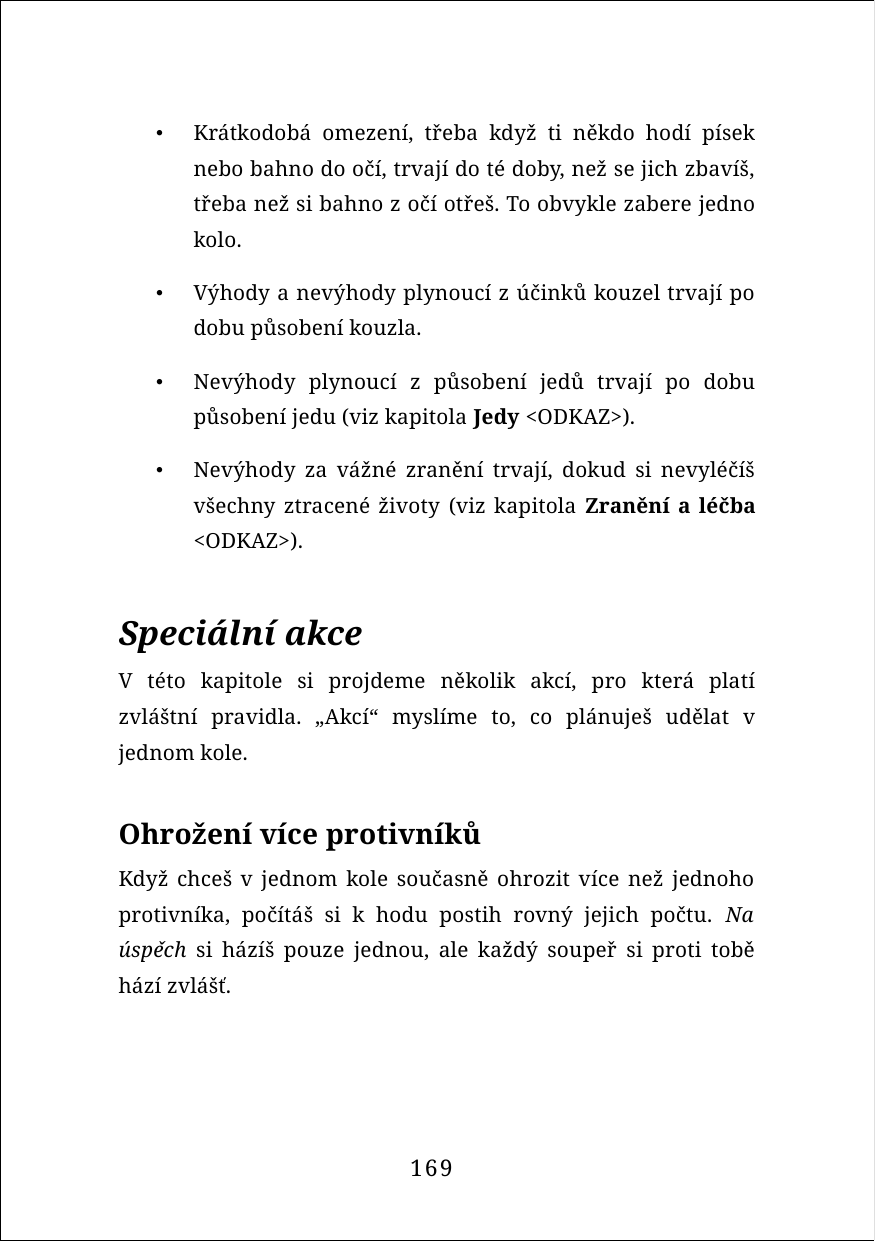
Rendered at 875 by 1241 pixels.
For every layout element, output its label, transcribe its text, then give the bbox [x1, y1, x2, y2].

text Když chceš v jednom kole současně ohrozit více než jednoho protivníka, počítáš si k hodu postih rovný jejich počtu. Na úspěch si házíš pouze jednou, ale každý soupeř si proti tobě hází zvlášť. [118, 864, 756, 999]
subtitle Speciální akce [118, 609, 756, 655]
subtitle Ohrožení více protivníků [118, 814, 756, 853]
text V této kapitole si projdeme několik akcí, pro která platí zvláštní pravidla. „Akcí“ myslíme to, co plánuješ udělat v jednom kole. [118, 667, 756, 766]
list Nevýhody plynoucí z působení jedů trvají po dobu působení jedu (viz kapitola Jedy <ODKAZ>). [156, 367, 756, 431]
list Nevýhody za vážné zranění trvají, dokud si nevyléčíš všechny ztracené životy (viz kapitola Zranění a léčba <ODKAZ>). [156, 456, 756, 555]
list Krátkodobá omezení, třeba když ti někdo hodí písek nebo bahno do očí, trvají do té doby, než se jich zbavíš, třeba než si bahno z očí otřeš. To obvykle zabere jedno kolo. [156, 118, 756, 253]
list Výhody a nevýhody plynoucí z účinků kouzel trvají po dobu působení kouzla. [156, 278, 756, 342]
